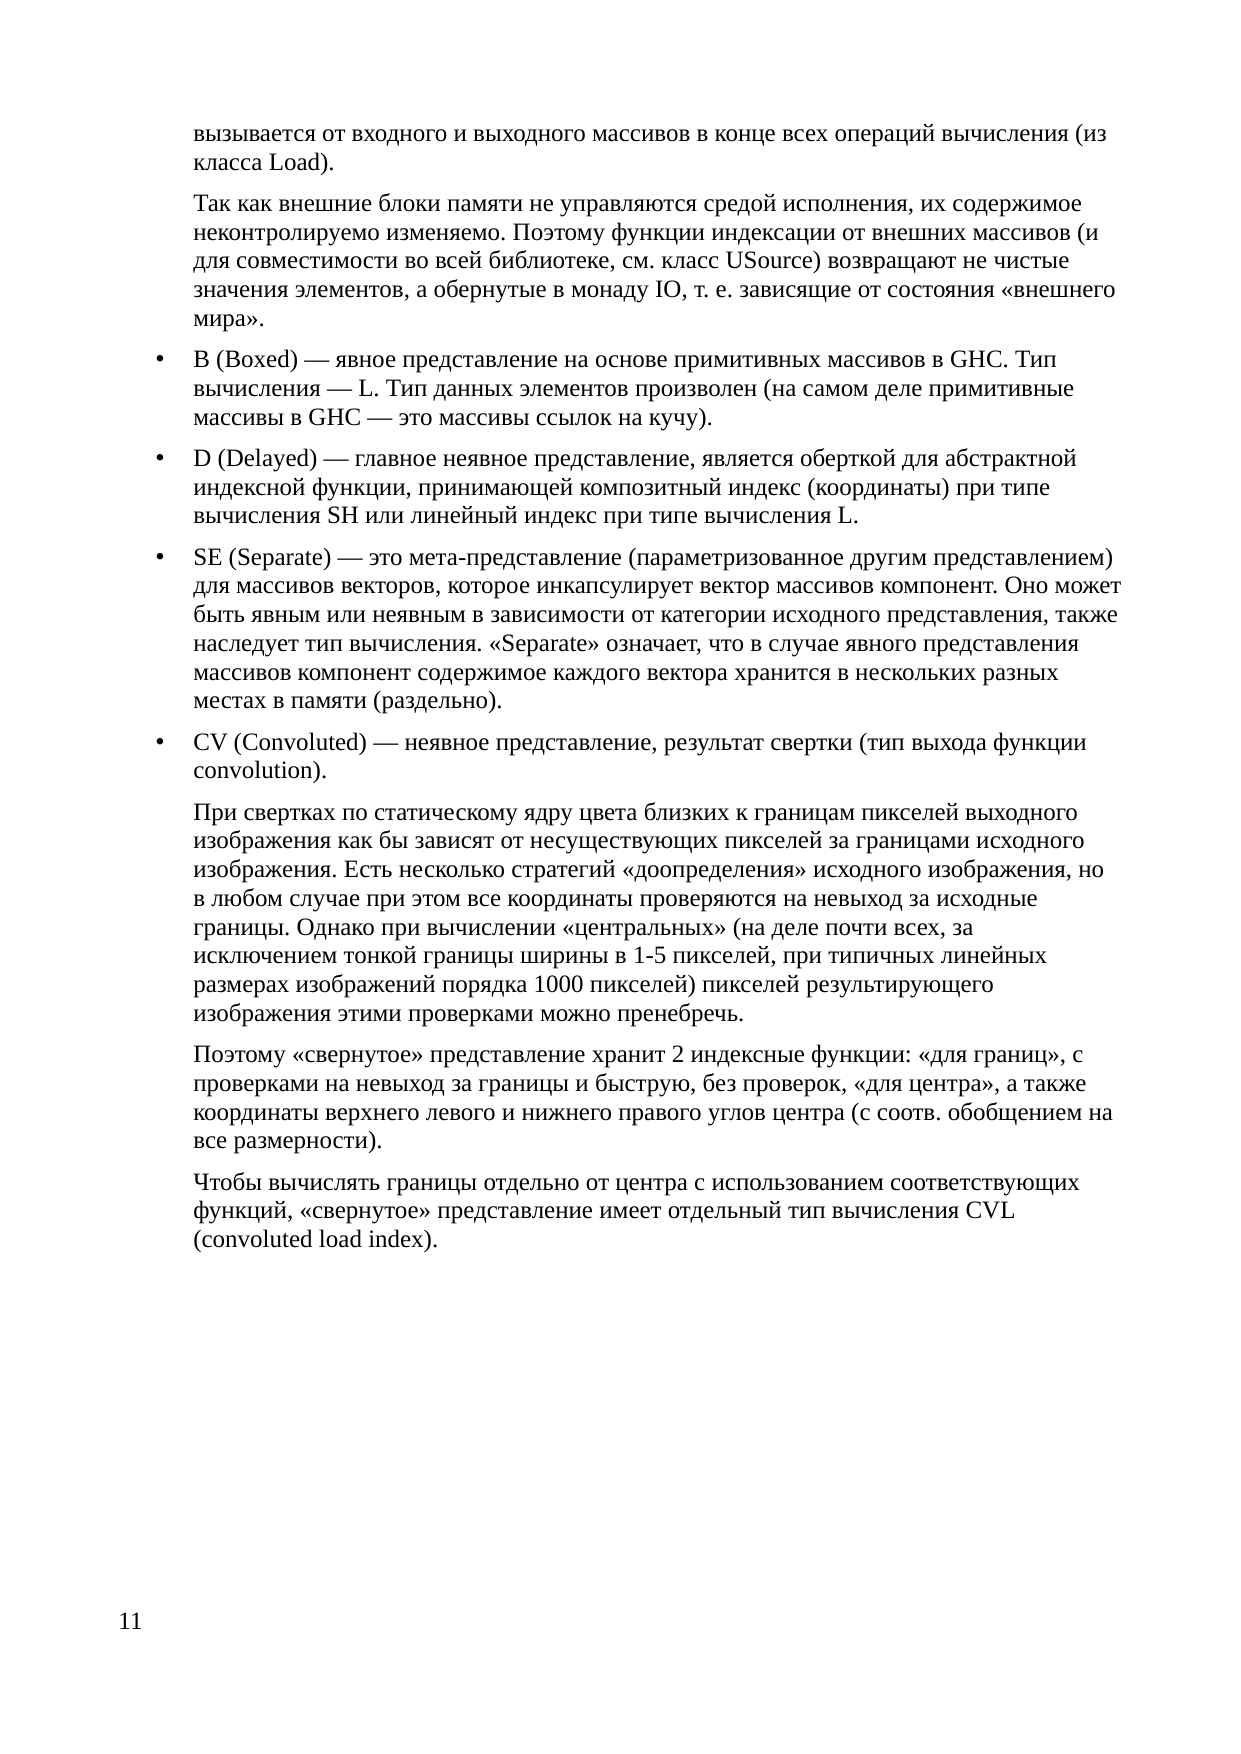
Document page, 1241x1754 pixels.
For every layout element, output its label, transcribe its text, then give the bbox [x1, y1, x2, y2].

list CV (Convoluted) — неявное представление, результат свертки (тип выхода функции convolution). [156, 727, 1122, 784]
list Поэтому «свернутое» представление хранит 2 индексные функции: «для границ», с проверками на невыход за границы и быструю, без проверок, «для центра», а также координаты верхнего левого и нижнего правого углов центра (с соотв. обобщением на все размерности). [156, 1039, 1122, 1154]
list D (Delayed) — главное неявное представление, является оберткой для абстрактной индексной функции, принимающей композитный индекс (координаты) при типе вычисления SH или линейный индекс при типе вычисления L. [156, 443, 1122, 529]
list При свертках по статическому ядру цвета близких к границам пикселей выходного изображения как бы зависят от несуществующих пикселей за границами исходного изображения. Есть несколько стратегий «доопределения» исходного изображения, но в любом случае при этом все координаты проверяются на невыход за исходные границы. Однако при вычислении «центральных» (на деле почти всех, за исключением тонкой границы ширины в 1-5 пикселей, при типичных линейных размерах изображений порядка 1000 пикселей) пикселей результирующего изображения этими проверками можно пренебречь. [156, 797, 1122, 1027]
list Чтобы вычислять границы отдельно от центра с использованием соответствующих функций, «свернутое» представление имеет отдельный тип вычисления CVL (convoluted load index). [156, 1167, 1122, 1253]
list Так как внешние блоки памяти не управляются средой исполнения, их содержимое неконтролируемо изменяемо. Поэтому функции индексации от внешних массивов (и для совместимости во всей библиотеке, см. класс USource) возвращают не чистые значения элементов, а обернутые в монаду IO, т. е. зависящие от состояния «внешнего мира». [156, 188, 1122, 332]
list B (Boxed) — явное представление на основе примитивных массивов в GHC. Тип вычисления — L. Тип данных элементов произволен (на самом деле примитивные массивы в GHC — это массивы ссылок на кучу). [156, 344, 1122, 431]
list SE (Separate) — это мета-представление (параметризованное другим представлением) для массивов векторов, которое инкапсулирует вектор массивов компонент. Оно может быть явным или неявным в зависимости от категории исходного представления, также наследует тип вычисления. «Separate» означает, что в случае явного представления массивов компонент содержимое каждого вектора хранится в нескольких разных местах в памяти (раздельно). [156, 542, 1122, 714]
list вызывается от входного и выходного массивов в конце всех операций вычисления (из класса Load). [156, 118, 1122, 176]
